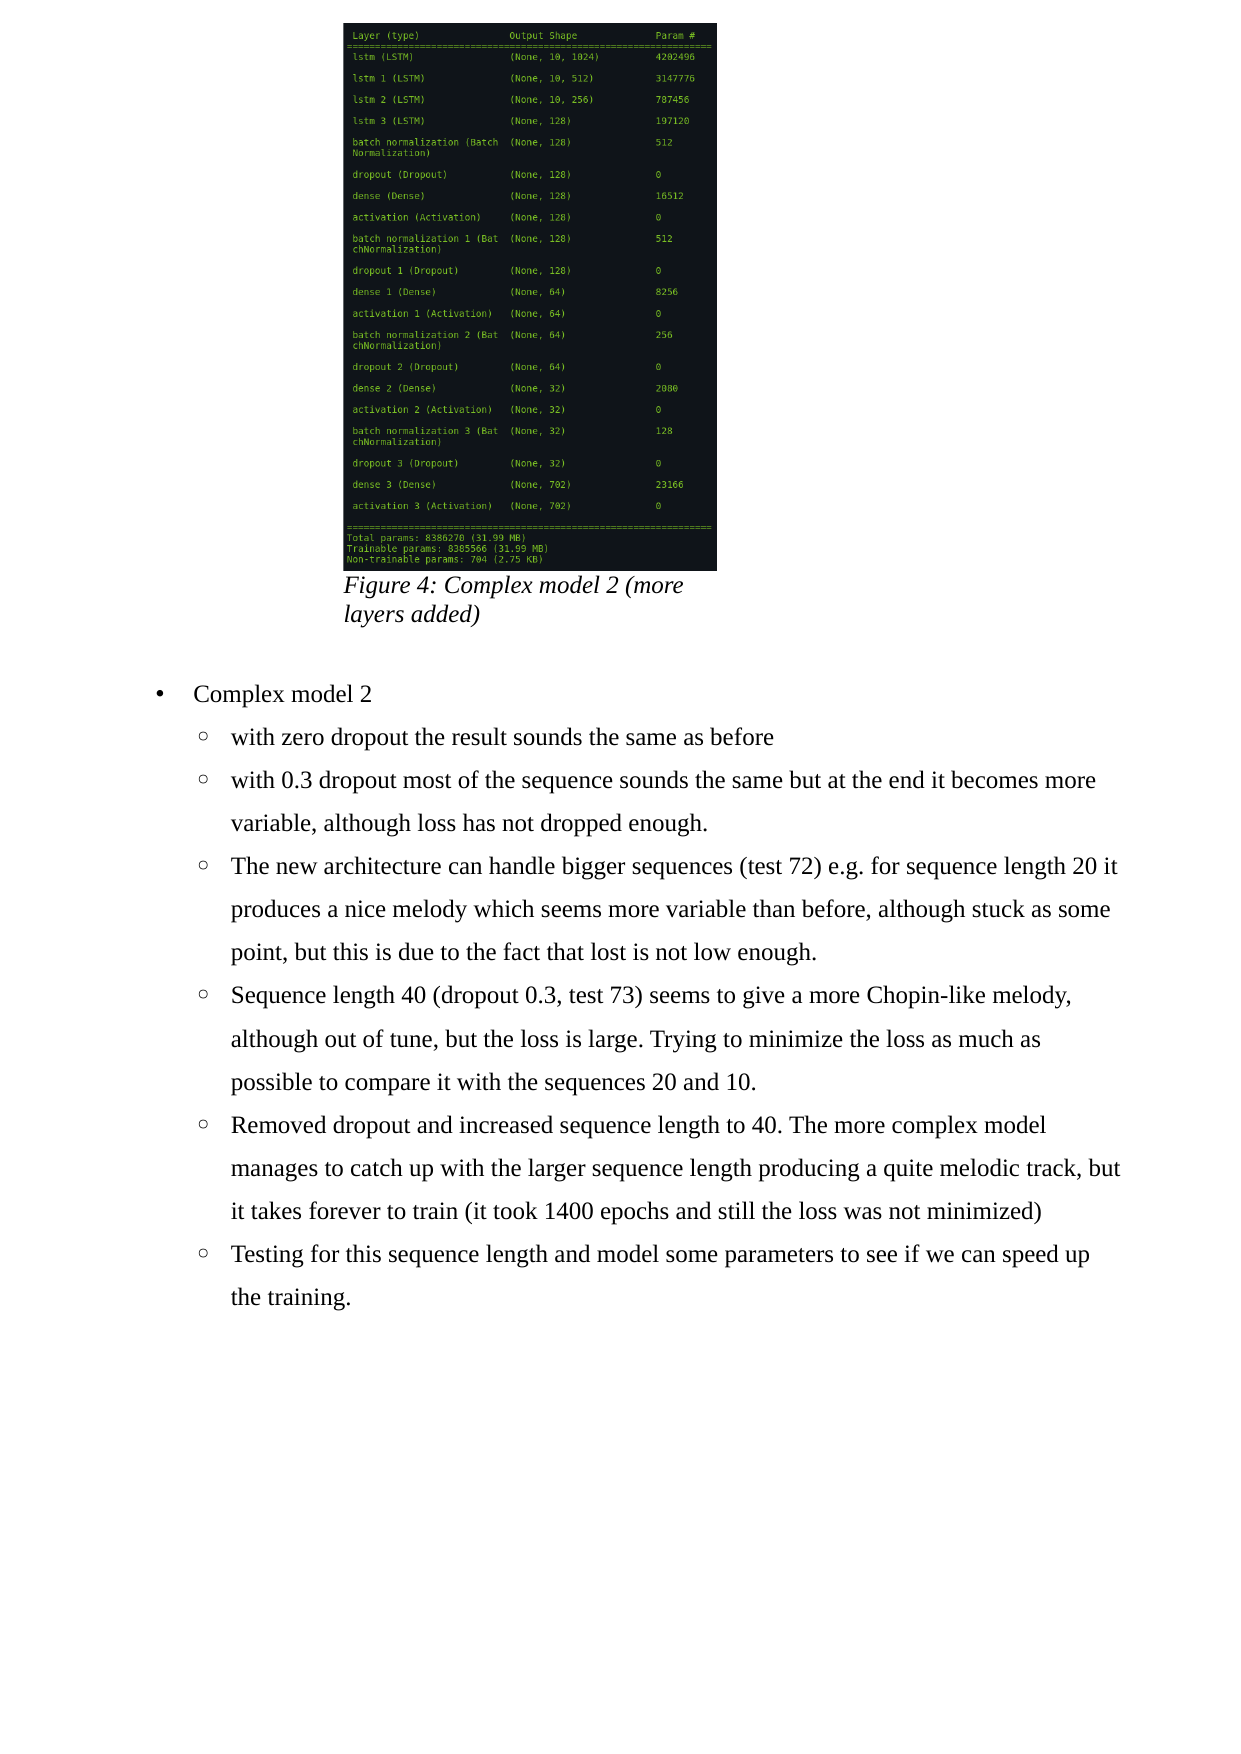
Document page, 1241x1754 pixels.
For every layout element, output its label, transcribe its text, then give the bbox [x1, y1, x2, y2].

text Figure 4: Complex model 2 (more layers added) [343, 571, 717, 628]
list with zero dropout the result sounds the same as before [193, 722, 1122, 751]
list Removed dropout and increased sequence length to 40. The more complex model manages to catch up with the larger sequence length producing a quite melodic track, but it takes forever to train (it took 1400 epochs and still the loss was not minimized) [193, 1110, 1122, 1225]
list with 0.3 dropout most of the sequence sounds the same but at the end it becomes more variable, although loss has not dropped enough. [193, 765, 1122, 837]
list Testing for this sequence length and model some parameters to see if we can speed up the training. [193, 1239, 1122, 1311]
picture [343, 23, 717, 571]
list Complex model 2 [156, 679, 1122, 707]
list The new architecture can handle bigger sequences (test 72) e.g. for sequence length 20 it produces a nice melody which seems more variable than before, although stuck as some point, but this is due to the fact that lost is not low enough. [193, 851, 1122, 966]
list Sequence length 40 (dropout 0.3, test 73) seems to give a more Chopin-like melody, although out of tune, but the loss is large. Trying to minimize the loss as much as possible to compare it with the sequences 20 and 10. [193, 981, 1122, 1096]
